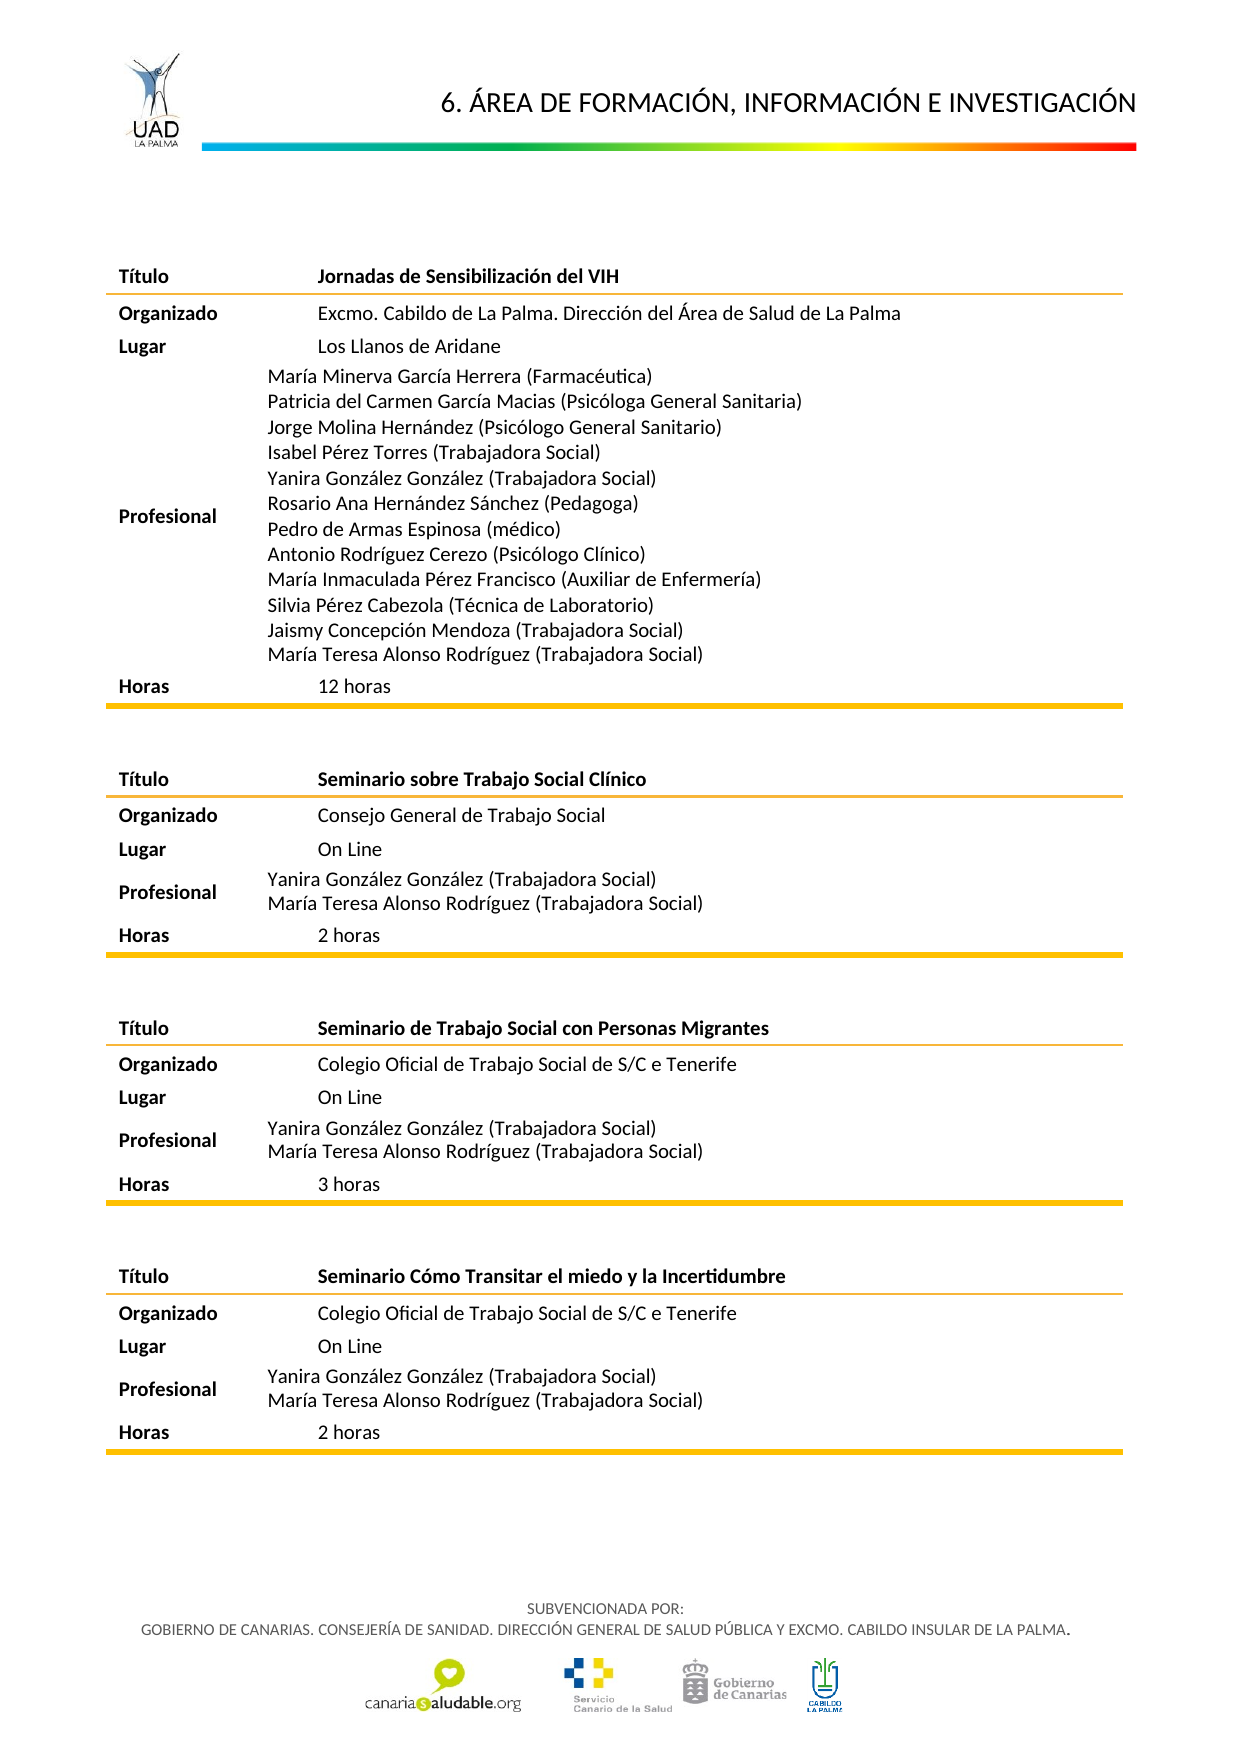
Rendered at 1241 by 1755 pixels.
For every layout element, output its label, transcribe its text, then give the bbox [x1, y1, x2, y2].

table_cell Organizado [106, 1295, 267, 1328]
table_cell Lugar [106, 328, 267, 363]
table_cell Lugar [106, 831, 267, 866]
table_cell Organizado [106, 798, 267, 831]
table_cell Organizado [106, 295, 267, 328]
table_cell Organizado [106, 1046, 267, 1079]
table_cell Colegio Oficial de Trabajo Social de S/C e Tenerife [268, 1046, 1123, 1079]
table_cell Los Llanos de Aridane [268, 328, 1123, 363]
table_cell 2 horas [268, 1414, 1123, 1449]
table_cell Yanira González González (Trabajadora Social) María Teresa Alonso Rodríguez (Trabajadora Social) [268, 866, 1123, 917]
table_cell Yanira González González (Trabajadora Social) María Teresa Alonso Rodríguez (Trabajadora Social) [268, 1363, 1123, 1414]
table_cell Lugar [106, 1328, 267, 1363]
table_cell Profesional [106, 1115, 267, 1166]
table_header Seminario sobre Trabajo Social Clínico [268, 770, 1123, 795]
table_cell Colegio Oficial de Trabajo Social de S/C e Tenerife [268, 1295, 1123, 1328]
table_cell Horas [106, 1414, 267, 1449]
table_cell On Line [268, 1080, 1123, 1115]
table_cell 2 horas [268, 917, 1123, 952]
table_cell 12 horas [268, 669, 1123, 703]
table_header Seminario de Trabajo Social con Personas Migrantes [268, 1018, 1123, 1044]
table_cell On Line [268, 1328, 1123, 1363]
table_header Título [106, 1018, 267, 1044]
table_cell 3 horas [268, 1166, 1123, 1200]
table_cell Lugar [106, 1080, 267, 1115]
table_header Jornadas de Sensibilización del VIH [268, 267, 1123, 292]
table_header Título [106, 267, 267, 292]
table_cell Profesional [106, 363, 267, 668]
table_cell Consejo General de Trabajo Social [268, 798, 1123, 831]
table_cell Profesional [106, 866, 267, 917]
table_header Seminario Cómo Transitar el miedo y la Incertidumbre [268, 1267, 1123, 1292]
table_header Título [106, 770, 267, 795]
table_cell María Minerva García Herrera (Farmacéutica) Patricia del Carmen García Macias (Psicóloga General Sanitaria) Jorge Molina Hernández (Psicólogo General Sanitario) Isabel Pérez Torres (Trabajadora Social) Yanira González González (Trabajadora Social) Rosario Ana Hernández Sánchez (Pedagoga) Pedro de Armas Espinosa (médico) Antonio Rodríguez Cerezo (Psicólogo Clínico) María Inmaculada Pérez Francisco (Auxiliar de Enfermería) Silvia Pérez Cabezola (Técnica de Laboratorio) Jaismy Concepción Mendoza (Trabajadora Social) María Teresa Alonso Rodríguez (Trabajadora Social) [268, 363, 1123, 668]
table_header Título [106, 1267, 267, 1292]
table_cell Yanira González González (Trabajadora Social) María Teresa Alonso Rodríguez (Trabajadora Social) [268, 1115, 1123, 1166]
table_cell Excmo. Cabildo de La Palma. Dirección del Área de Salud de La Palma [268, 295, 1123, 328]
table_cell Horas [106, 917, 267, 952]
table_cell On Line [268, 831, 1123, 866]
table_cell Profesional [106, 1363, 267, 1414]
table_cell Horas [106, 669, 267, 703]
table_cell Horas [106, 1166, 267, 1200]
